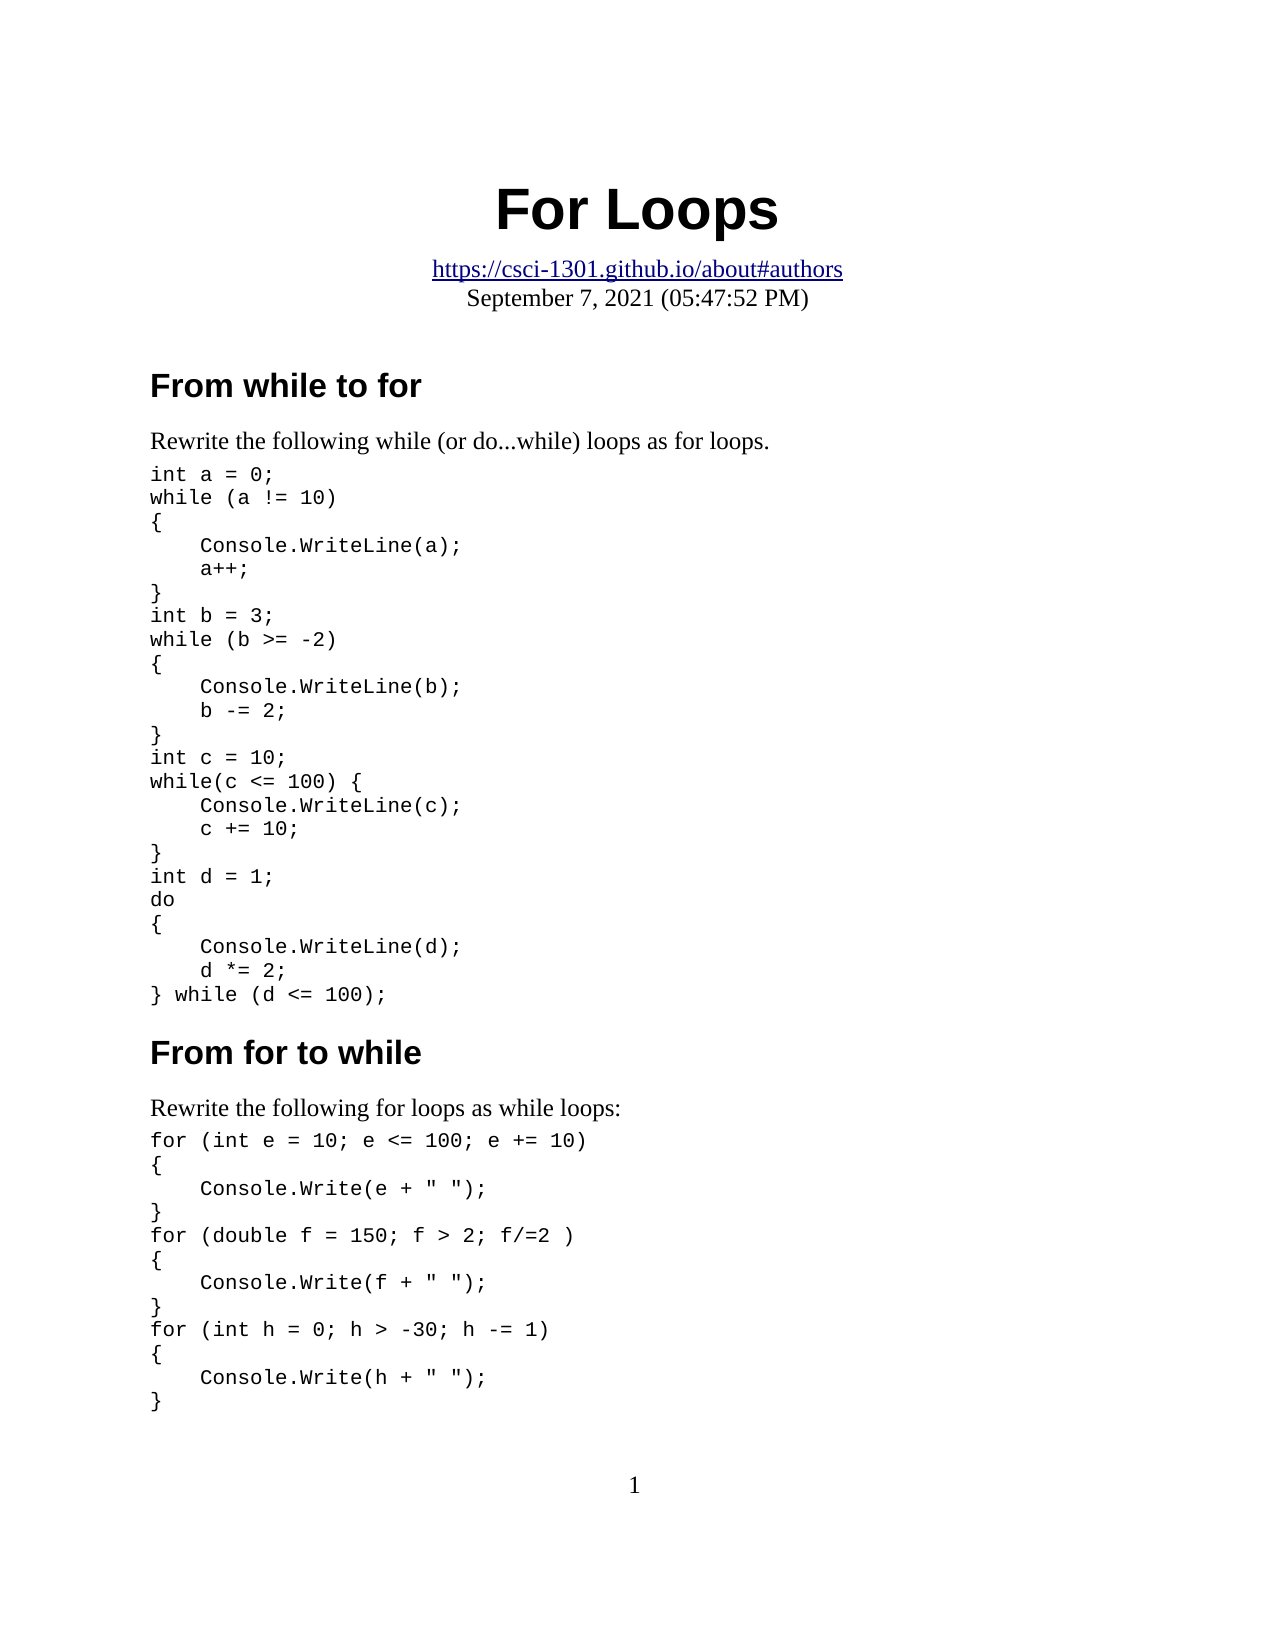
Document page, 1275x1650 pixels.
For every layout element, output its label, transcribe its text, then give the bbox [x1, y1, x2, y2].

text { [150, 1343, 1125, 1367]
text while(c <= 100) { [150, 771, 1125, 795]
text } [150, 582, 1125, 606]
text int a = 0; [150, 464, 1125, 487]
text d *= 2; [150, 960, 1125, 984]
text Console.WriteLine(b); [150, 676, 1125, 700]
text { [150, 511, 1125, 534]
text int d = 1; [150, 866, 1125, 889]
text Console.Write(f + " "); [150, 1272, 1125, 1296]
text } [150, 1201, 1125, 1225]
text for (int e = 10; e <= 100; e += 10) [150, 1130, 1125, 1154]
text c += 10; [150, 818, 1125, 842]
text { [150, 913, 1125, 937]
text for (double f = 150; f > 2; f/=2 ) [150, 1225, 1125, 1248]
text } while (d <= 100); [150, 984, 1125, 1007]
text Rewrite the following while (or do...while) loops as for loops. [150, 426, 1125, 455]
text int b = 3; [150, 606, 1125, 629]
text a++; [150, 558, 1125, 582]
text Console.WriteLine(a); [150, 534, 1125, 558]
text Console.WriteLine(c); [150, 795, 1125, 818]
text Console.Write(h + " "); [150, 1367, 1125, 1390]
text https://csci-1301.github.io/about#authors [150, 254, 1125, 283]
text int c = 10; [150, 747, 1125, 771]
title For Loops [150, 175, 1125, 242]
text { [150, 1154, 1125, 1178]
text { [150, 1248, 1125, 1272]
text { [150, 653, 1125, 676]
text Console.Write(e + " "); [150, 1178, 1125, 1201]
subtitle From while to for [150, 366, 1125, 404]
text Rewrite the following for loops as while loops: [150, 1093, 1125, 1121]
text do [150, 889, 1125, 913]
text Console.WriteLine(d); [150, 937, 1125, 960]
text for (int h = 0; h > -30; h -= 1) [150, 1319, 1125, 1343]
text September 7, 2021 (05:47:52 PM) [150, 283, 1125, 312]
text while (a != 10) [150, 487, 1125, 511]
text } [150, 724, 1125, 747]
text } [150, 1296, 1125, 1319]
text while (b >= -2) [150, 629, 1125, 653]
text b -= 2; [150, 700, 1125, 724]
text } [150, 1390, 1125, 1414]
text } [150, 842, 1125, 866]
subtitle From for to while [150, 1032, 1125, 1071]
